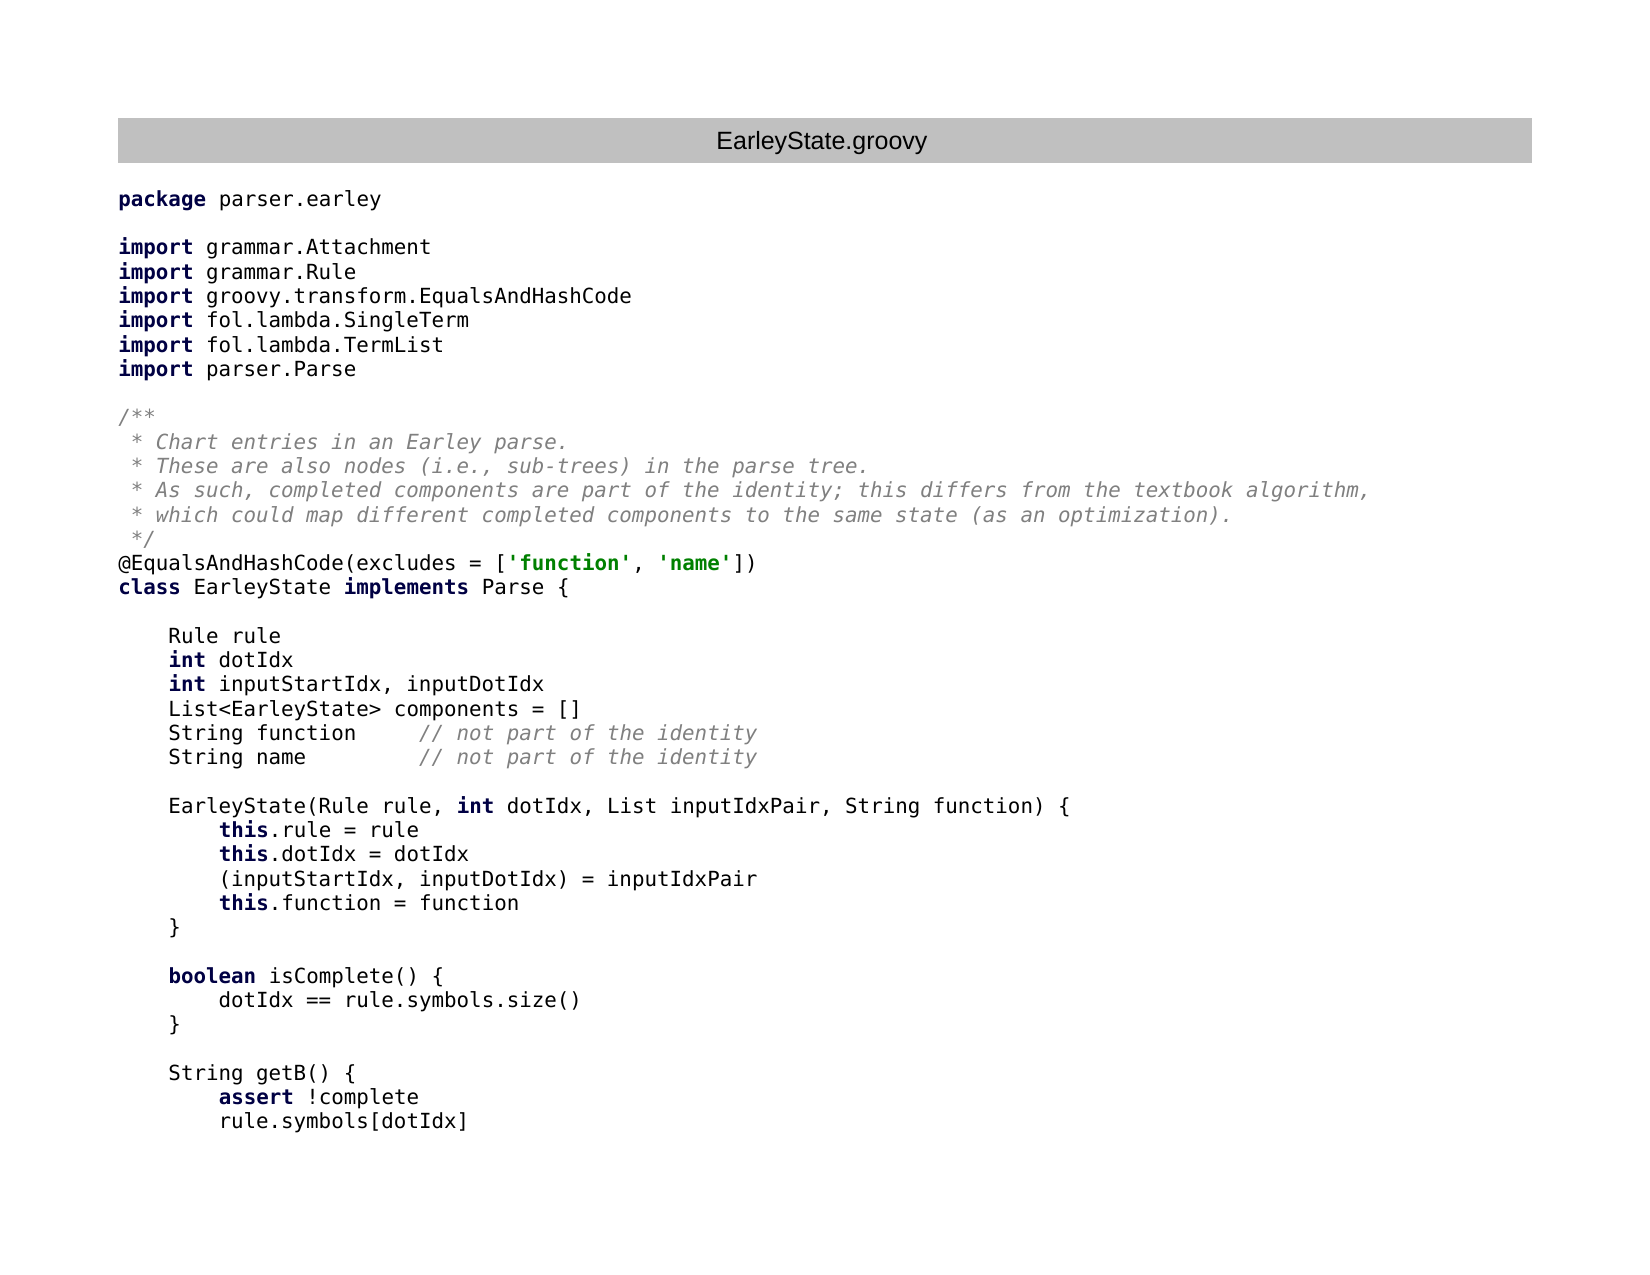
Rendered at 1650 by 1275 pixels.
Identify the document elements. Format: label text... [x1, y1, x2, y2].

table_header EarleyState.groovy [118, 118, 1532, 163]
text import fol.lambda.SingleTerm [118, 308, 1532, 333]
text * As such, completed components are part of the identity; this differs from the textbook algorithm, [118, 478, 1532, 503]
text import parser.Parse [118, 357, 1532, 381]
text } [118, 915, 1532, 939]
text EarleyState(Rule rule, int dotIdx, List inputIdxPair, String function) { [118, 794, 1532, 818]
text String getB() { [118, 1061, 1532, 1085]
text boolean isComplete() { [118, 964, 1532, 988]
text * Chart entries in an Earley parse. [118, 430, 1532, 454]
text * These are also nodes (i.e., sub-trees) in the parse tree. [118, 454, 1532, 478]
text assert !complete [118, 1085, 1532, 1109]
text package parser.earley [118, 187, 1532, 211]
text rule.symbols[dotIdx] [118, 1109, 1532, 1134]
text class EarleyState implements Parse { [118, 575, 1532, 600]
text String function // not part of the identity [118, 721, 1532, 745]
text */ [118, 527, 1532, 551]
text int dotIdx [118, 648, 1532, 672]
text List<EarleyState> components = [] [118, 697, 1532, 721]
text (inputStartIdx, inputDotIdx) = inputIdxPair [118, 867, 1532, 891]
text import groovy.transform.EqualsAndHashCode [118, 284, 1532, 308]
text this.function = function [118, 891, 1532, 915]
text this.rule = rule [118, 818, 1532, 842]
text @EqualsAndHashCode(excludes = ['function', 'name']) [118, 551, 1532, 575]
text String name // not part of the identity [118, 745, 1532, 769]
text import grammar.Rule [118, 260, 1532, 284]
text this.dotIdx = dotIdx [118, 842, 1532, 867]
text int inputStartIdx, inputDotIdx [118, 672, 1532, 697]
text } [118, 1012, 1532, 1037]
text dotIdx == rule.symbols.size() [118, 988, 1532, 1012]
text import fol.lambda.TermList [118, 333, 1532, 357]
text import grammar.Attachment [118, 236, 1532, 260]
text * which could map different completed components to the same state (as an optimization). [118, 503, 1532, 527]
text Rule rule [118, 624, 1532, 648]
text /** [118, 406, 1532, 430]
